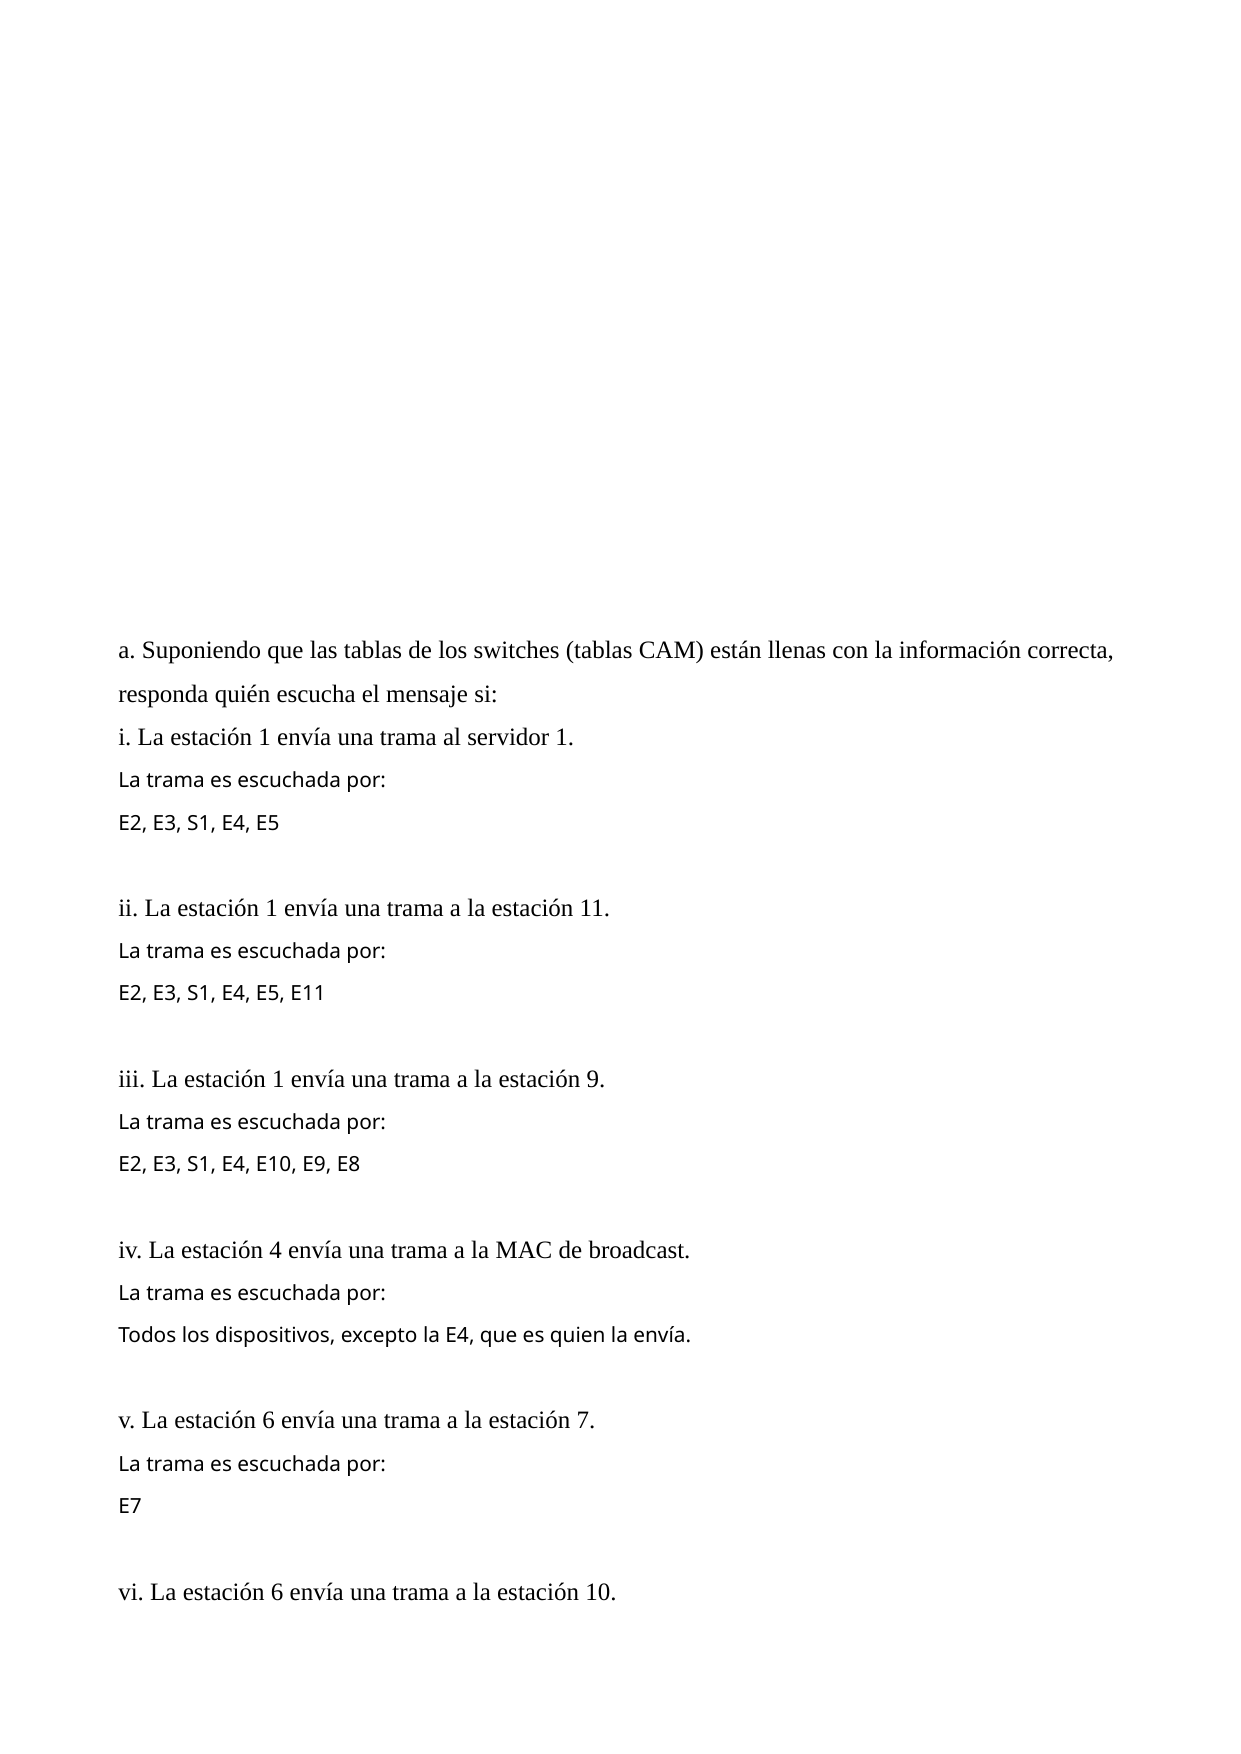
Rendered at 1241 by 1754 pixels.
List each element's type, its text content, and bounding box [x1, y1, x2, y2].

text v. La estación 6 envía una trama a la estación 7. [118, 1406, 1122, 1434]
text iv. La estación 4 envía una trama a la MAC de broadcast. [118, 1235, 1122, 1263]
text La trama es escuchada por: [118, 1107, 1122, 1135]
text E2, E3, S1, E4, E10, E9, E8 [118, 1149, 1122, 1178]
text ii. La estación 1 envía una trama a la estación 11. [118, 893, 1122, 922]
text E2, E3, S1, E4, E5, E11 [118, 978, 1122, 1007]
text La trama es escuchada por: [118, 1278, 1122, 1306]
text La trama es escuchada por: [118, 765, 1122, 793]
text Todos los dispositivos, excepto la E4, que es quien la envía. [118, 1320, 1122, 1349]
text vi. La estación 6 envía una trama a la estación 10. [118, 1577, 1122, 1605]
text La trama es escuchada por: [118, 936, 1122, 964]
text E2, E3, S1, E4, E5 [118, 808, 1122, 836]
text La trama es escuchada por: [118, 1449, 1122, 1477]
text a. Suponiendo que las tablas de los switches (tablas CAM) están llenas con la información correcta, responda quién escucha el mensaje si: [118, 636, 1122, 707]
text iii. La estación 1 envía una trama a la estación 9. [118, 1064, 1122, 1092]
text i. La estación 1 envía una trama al servidor 1. [118, 722, 1122, 751]
text E7 [118, 1491, 1122, 1520]
